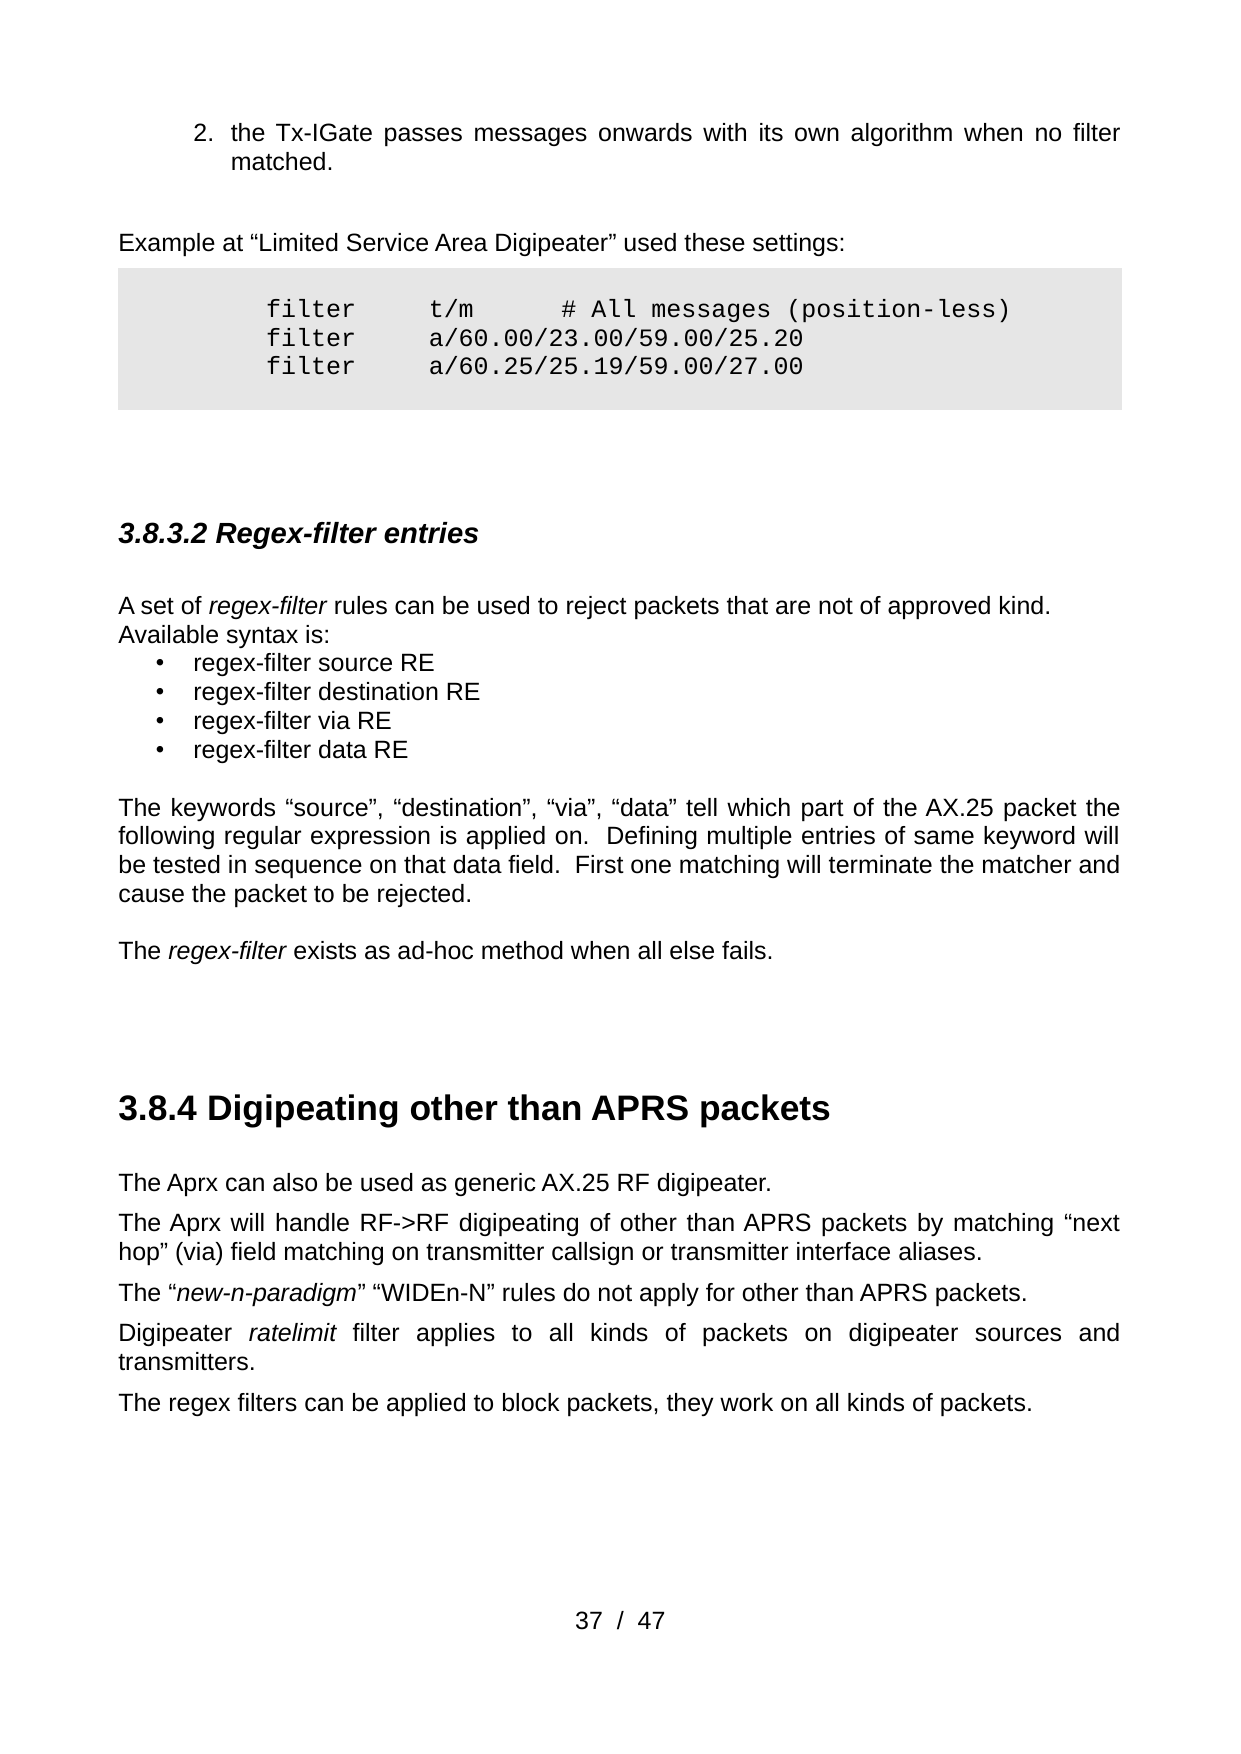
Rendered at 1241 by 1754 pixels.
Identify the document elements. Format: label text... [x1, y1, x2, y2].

list regex-filter source RE [156, 648, 1122, 677]
list regex-filter data RE [156, 735, 1122, 764]
text The “new-n-paradigm” “WIDEn-N” rules do not apply for other than APRS packets. [118, 1278, 1122, 1306]
text filter t/m # All messages (position-less) [118, 297, 1122, 325]
subtitle Digipeating other than APRS packets [118, 1087, 1122, 1127]
text The regex-filter exists as ad-hoc method when all else fails. [118, 936, 1122, 965]
text Available syntax is: [118, 620, 1122, 648]
text The Aprx can also be used as generic AX.25 RF digipeater. [118, 1168, 1122, 1197]
subtitle Regex-filter entries [118, 516, 1122, 550]
text A set of regex-filter rules can be used to reject packets that are not of approved kind. [118, 591, 1122, 620]
list the Tx-IGate passes messages onwards with its own algorithm when no filter matched. [193, 118, 1122, 176]
list regex-filter via RE [156, 706, 1122, 735]
text Example at “Limited Service Area Digipeater” used these settings: [118, 228, 1122, 257]
text The keywords “source”, “destination”, “via”, “data” tell which part of the AX.25 packet the following regular expression is applied on. Defining multiple entries of same keyword will be tested in sequence on that data field. First one matching will terminate the matcher and cause the packet to be rejected. [118, 793, 1122, 908]
text filter a/60.00/23.00/59.00/25.20 [118, 325, 1122, 353]
text filter a/60.25/25.19/59.00/27.00 [118, 353, 1122, 382]
text Digipeater ratelimit filter applies to all kinds of packets on digipeater sources and transmitters. [118, 1318, 1122, 1376]
list regex-filter destination RE [156, 677, 1122, 706]
text The Aprx will handle RF->RF digipeating of other than APRS packets by matching “next hop” (via) field matching on transmitter callsign or transmitter interface aliases. [118, 1208, 1122, 1266]
text The regex filters can be applied to block packets, they work on all kinds of packets. [118, 1387, 1122, 1416]
